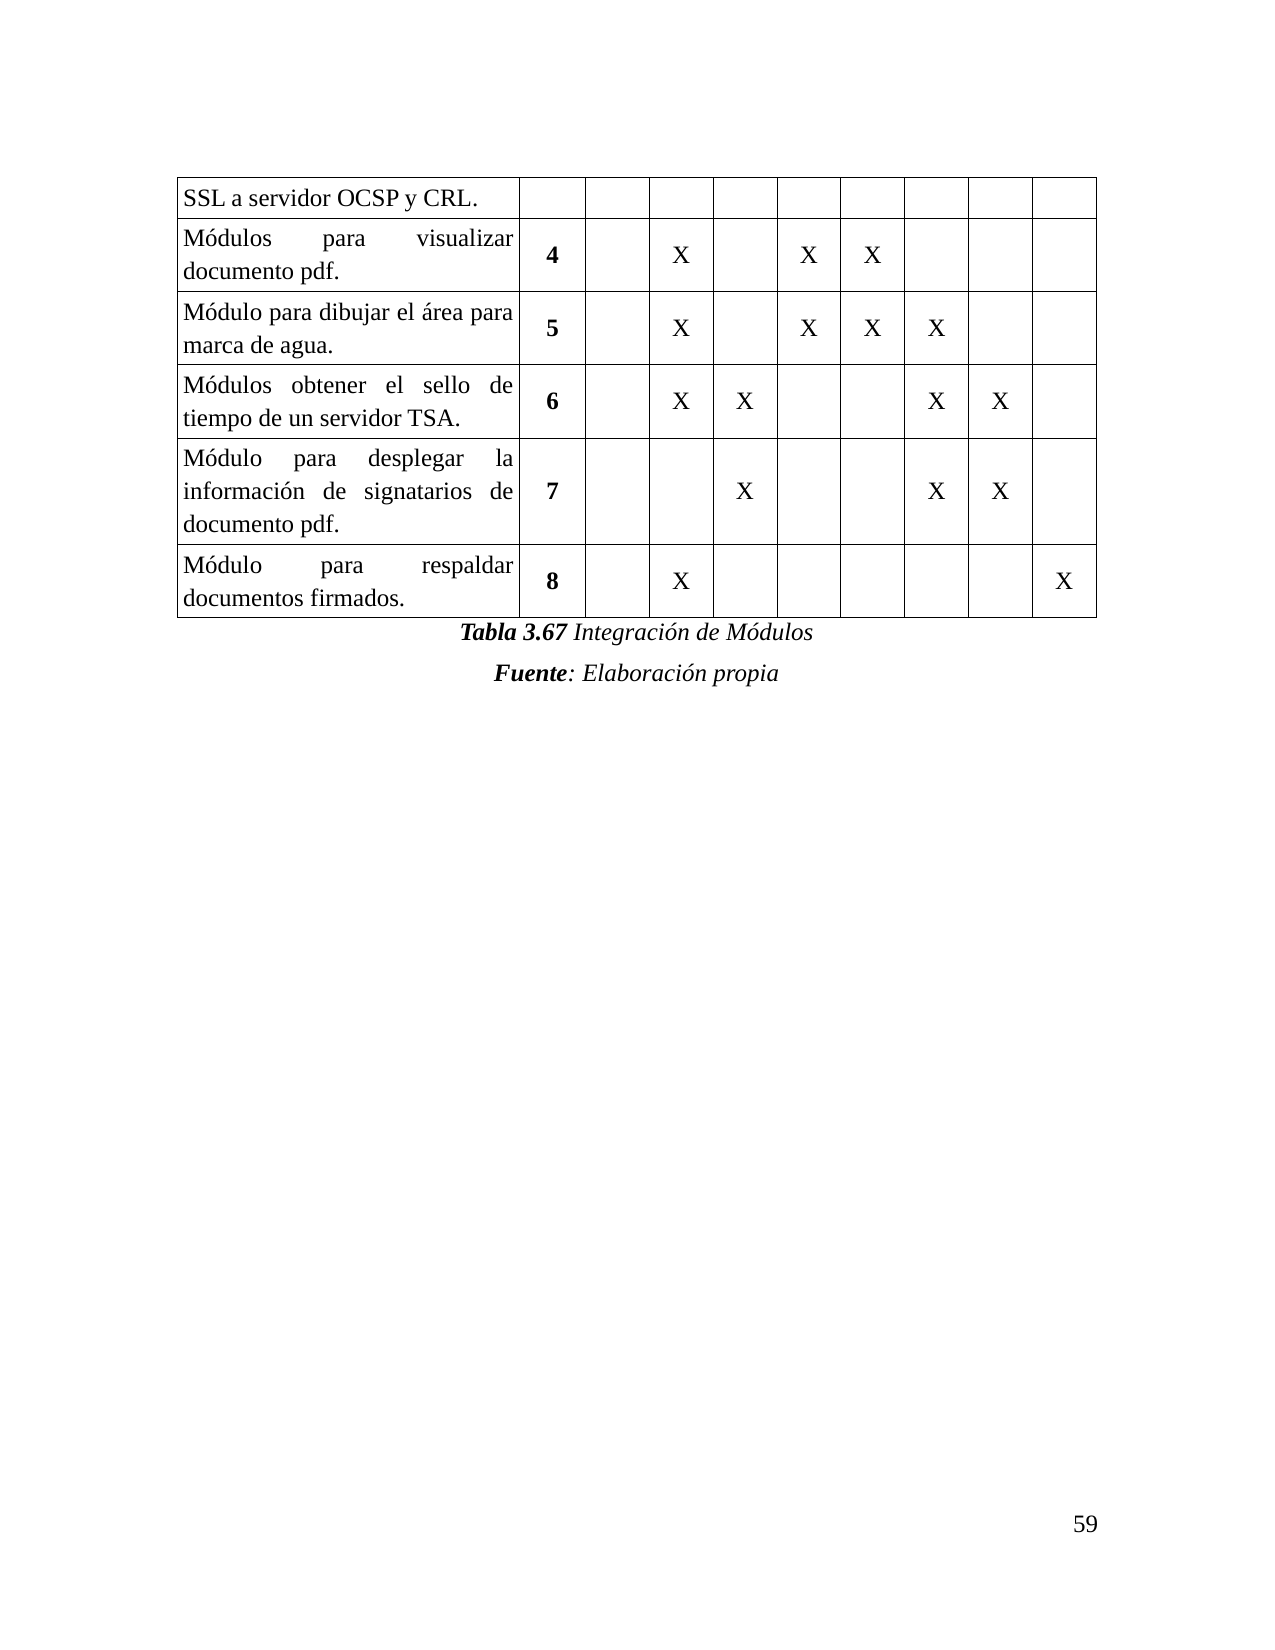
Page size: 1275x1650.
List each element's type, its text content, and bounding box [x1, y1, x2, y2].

table_cell X [650, 292, 713, 364]
table_cell [650, 178, 713, 217]
table_cell SSL a servidor OCSP y CRL. [178, 178, 519, 217]
table_cell X [841, 219, 904, 291]
table_cell X [905, 365, 968, 437]
table_cell [969, 178, 1032, 217]
table_cell 4 [520, 219, 585, 291]
table_cell 5 [520, 292, 585, 364]
table_cell [520, 178, 585, 217]
text Tabla 3.67 Integración de Módulos [177, 617, 1098, 646]
table_cell [778, 545, 840, 617]
table_cell Módulo para dibujar el área para marca de agua. [178, 292, 519, 364]
table_cell [586, 292, 649, 364]
table_cell [714, 219, 777, 291]
table_cell [1033, 219, 1096, 291]
table_cell [778, 439, 840, 544]
table_cell [905, 219, 968, 291]
table_cell X [650, 545, 713, 617]
table_cell [1033, 439, 1096, 544]
table_cell [841, 439, 904, 544]
table_cell [969, 219, 1032, 291]
table_cell X [714, 439, 777, 544]
table_cell X [969, 439, 1032, 544]
table_cell [586, 545, 649, 617]
table_cell Módulo para respaldar documentos firmados. [178, 545, 519, 617]
table_cell [1033, 178, 1096, 217]
text Fuente: Elaboración propia [177, 658, 1098, 687]
table_cell 8 [520, 545, 585, 617]
table_cell [778, 178, 840, 217]
table_cell [586, 365, 649, 437]
table_cell X [969, 365, 1032, 437]
table_cell [1033, 292, 1096, 364]
table_cell 7 [520, 439, 585, 544]
table_cell X [905, 439, 968, 544]
table_cell [714, 292, 777, 364]
table_cell [905, 178, 968, 217]
table_cell [841, 545, 904, 617]
table_cell [1033, 365, 1096, 437]
table_cell [841, 365, 904, 437]
table_cell [778, 365, 840, 437]
table_cell [969, 292, 1032, 364]
table_cell [586, 219, 649, 291]
table_cell X [841, 292, 904, 364]
table_cell 6 [520, 365, 585, 437]
table_cell X [778, 219, 840, 291]
table_cell X [714, 365, 777, 437]
table_cell Módulos obtener el sello de tiempo de un servidor TSA. [178, 365, 519, 437]
table_cell X [778, 292, 840, 364]
table_cell X [1033, 545, 1096, 617]
table_cell [586, 178, 649, 217]
table_cell Módulo para desplegar la información de signatarios de documento pdf. [178, 439, 519, 544]
table_cell [905, 545, 968, 617]
table_cell X [905, 292, 968, 364]
table_cell [586, 439, 649, 544]
table_cell [714, 178, 777, 217]
table_cell [714, 545, 777, 617]
table_cell Módulos para visualizar documento pdf. [178, 219, 519, 291]
table_cell [841, 178, 904, 217]
table_cell X [650, 365, 713, 437]
table_cell [650, 439, 713, 544]
table_cell X [650, 219, 713, 291]
table_cell [969, 545, 1032, 617]
